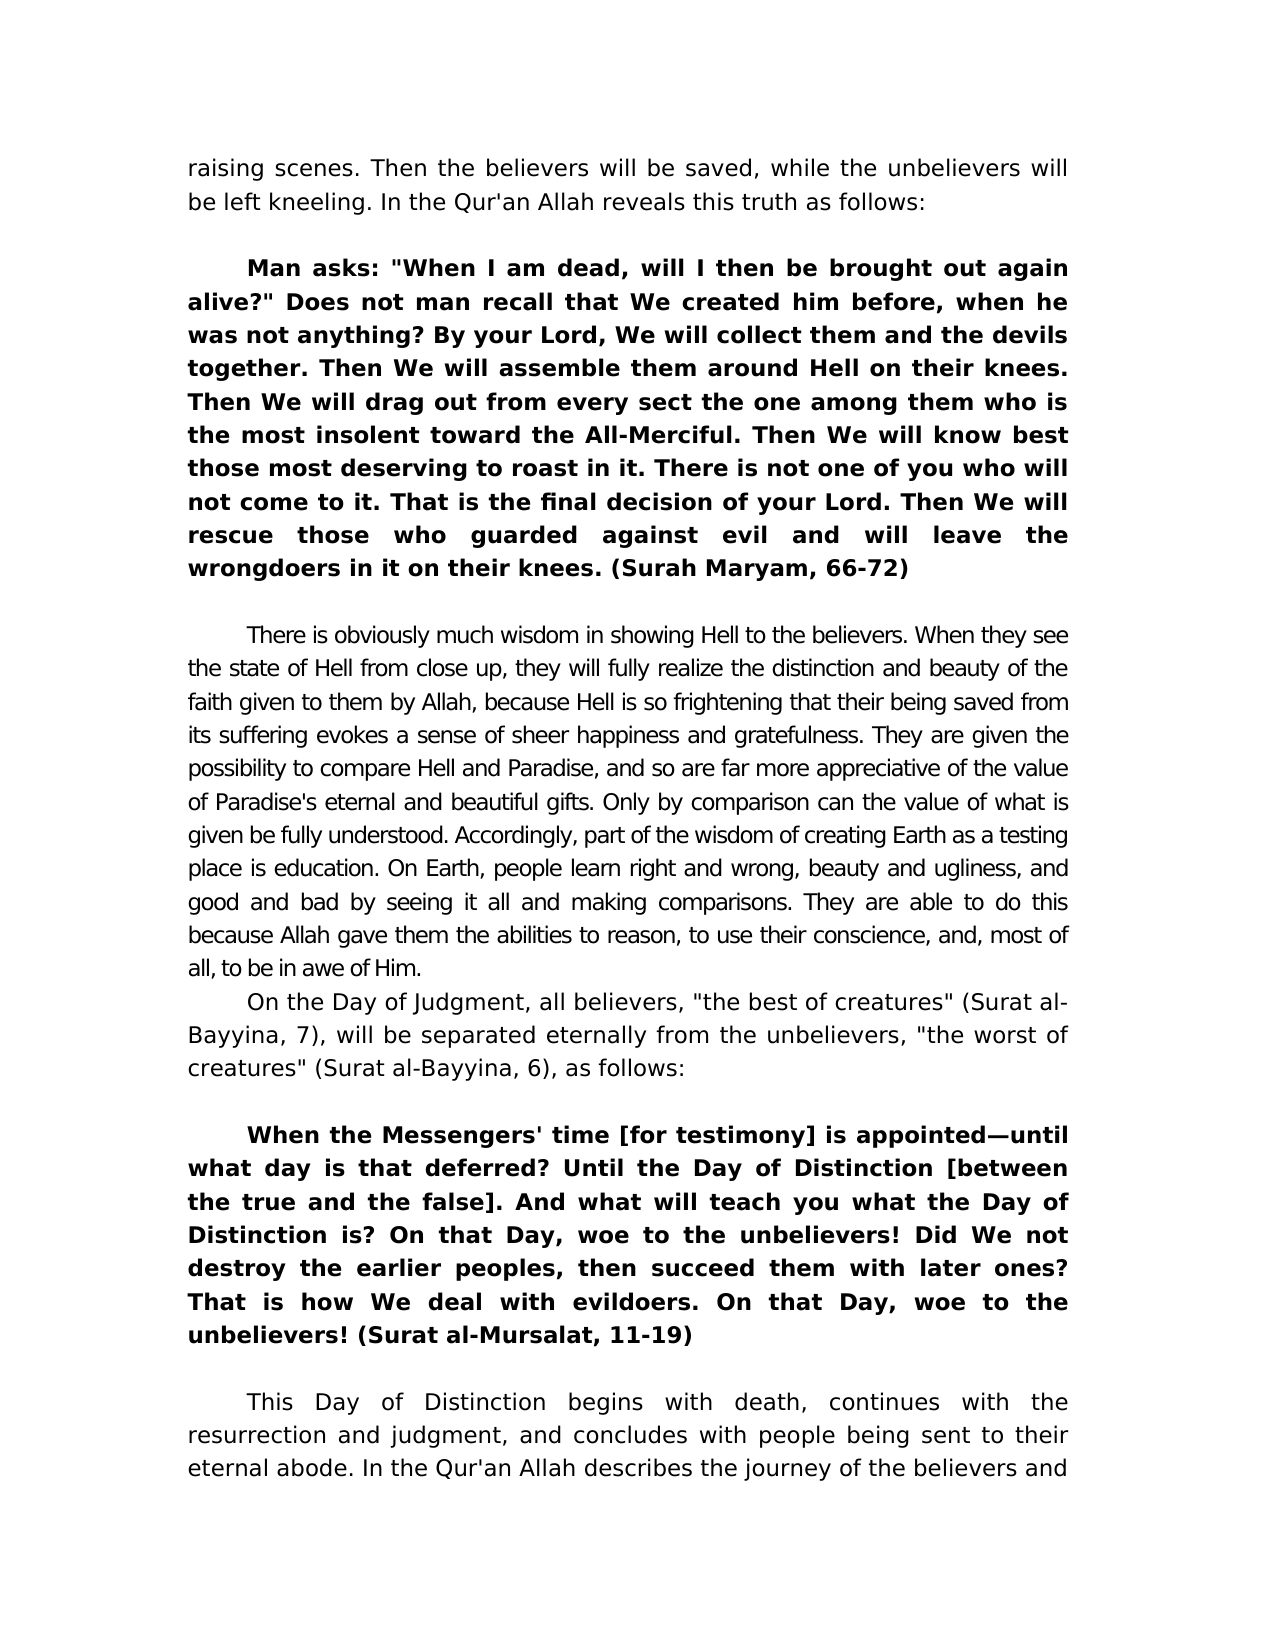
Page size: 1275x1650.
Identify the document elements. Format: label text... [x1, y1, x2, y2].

text raising scenes. Then the believers will be saved, while the unbelievers will be left kneeling. In the Qur'an Allah reveals this truth as follows: [187, 150, 1070, 217]
text On the Day of Judgment, all believers, "the best of creatures" (Surat al-Bayyina, 7), will be separated eternally from the unbelievers, "the worst of creatures" (Surat al-Bayyina, 6), as follows: [187, 983, 1070, 1083]
text Man asks: "When I am dead, will I then be brought out again alive?" Does not man recall that We created him before, when he was not anything? By your Lord, We will collect them and the devils together. Then We will assemble them around Hell on their knees. Then We will drag out from every sect the one among them who is the most insolent toward the All-Merciful. Then We will know best those most deserving to roast in it. There is not one of you who will not come to it. That is the final decision of your Lord. Then We will rescue those who guarded against evil and will leave the wrongdoers in it on their knees. (Surah Maryam, 66-72) [187, 250, 1070, 583]
text There is obviously much wisdom in showing Hell to the believers. When they see the state of Hell from close up, they will fully realize the distinction and beauty of the faith given to them by Allah, because Hell is so frightening that their being saved from its suffering evokes a sense of sheer happiness and gratefulness. They are given the possibility to compare Hell and Paradise, and so are far more appreciative of the value of Paradise's eternal and beautiful gifts. Only by comparison can the value of what is given be fully understood. Accordingly, part of the wisdom of creating Earth as a testing place is education. On Earth, people learn right and wrong, beauty and ugliness, and good and bad by seeing it all and making comparisons. They are able to do this because Allah gave them the abilities to reason, to use their conscience, and, most of all, to be in awe of Him. [187, 617, 1070, 983]
text When the Messengers' time [for testimony] is appointed—until what day is that deferred? Until the Day of Distinction [between the true and the false]. And what will teach you what the Day of Distinction is? On that Day, woe to the unbelievers! Did We not destroy the earlier peoples, then succeed them with later ones? That is how We deal with evildoers. On that Day, woe to the unbelievers! (Surat al-Mursalat, 11-19) [187, 1117, 1070, 1350]
text This Day of Distinction begins with death, continues with the resurrection and judgment, and concludes with people being sent to their eternal abode. In the Qur'an Allah describes the journey of the believers and [187, 1383, 1070, 1483]
